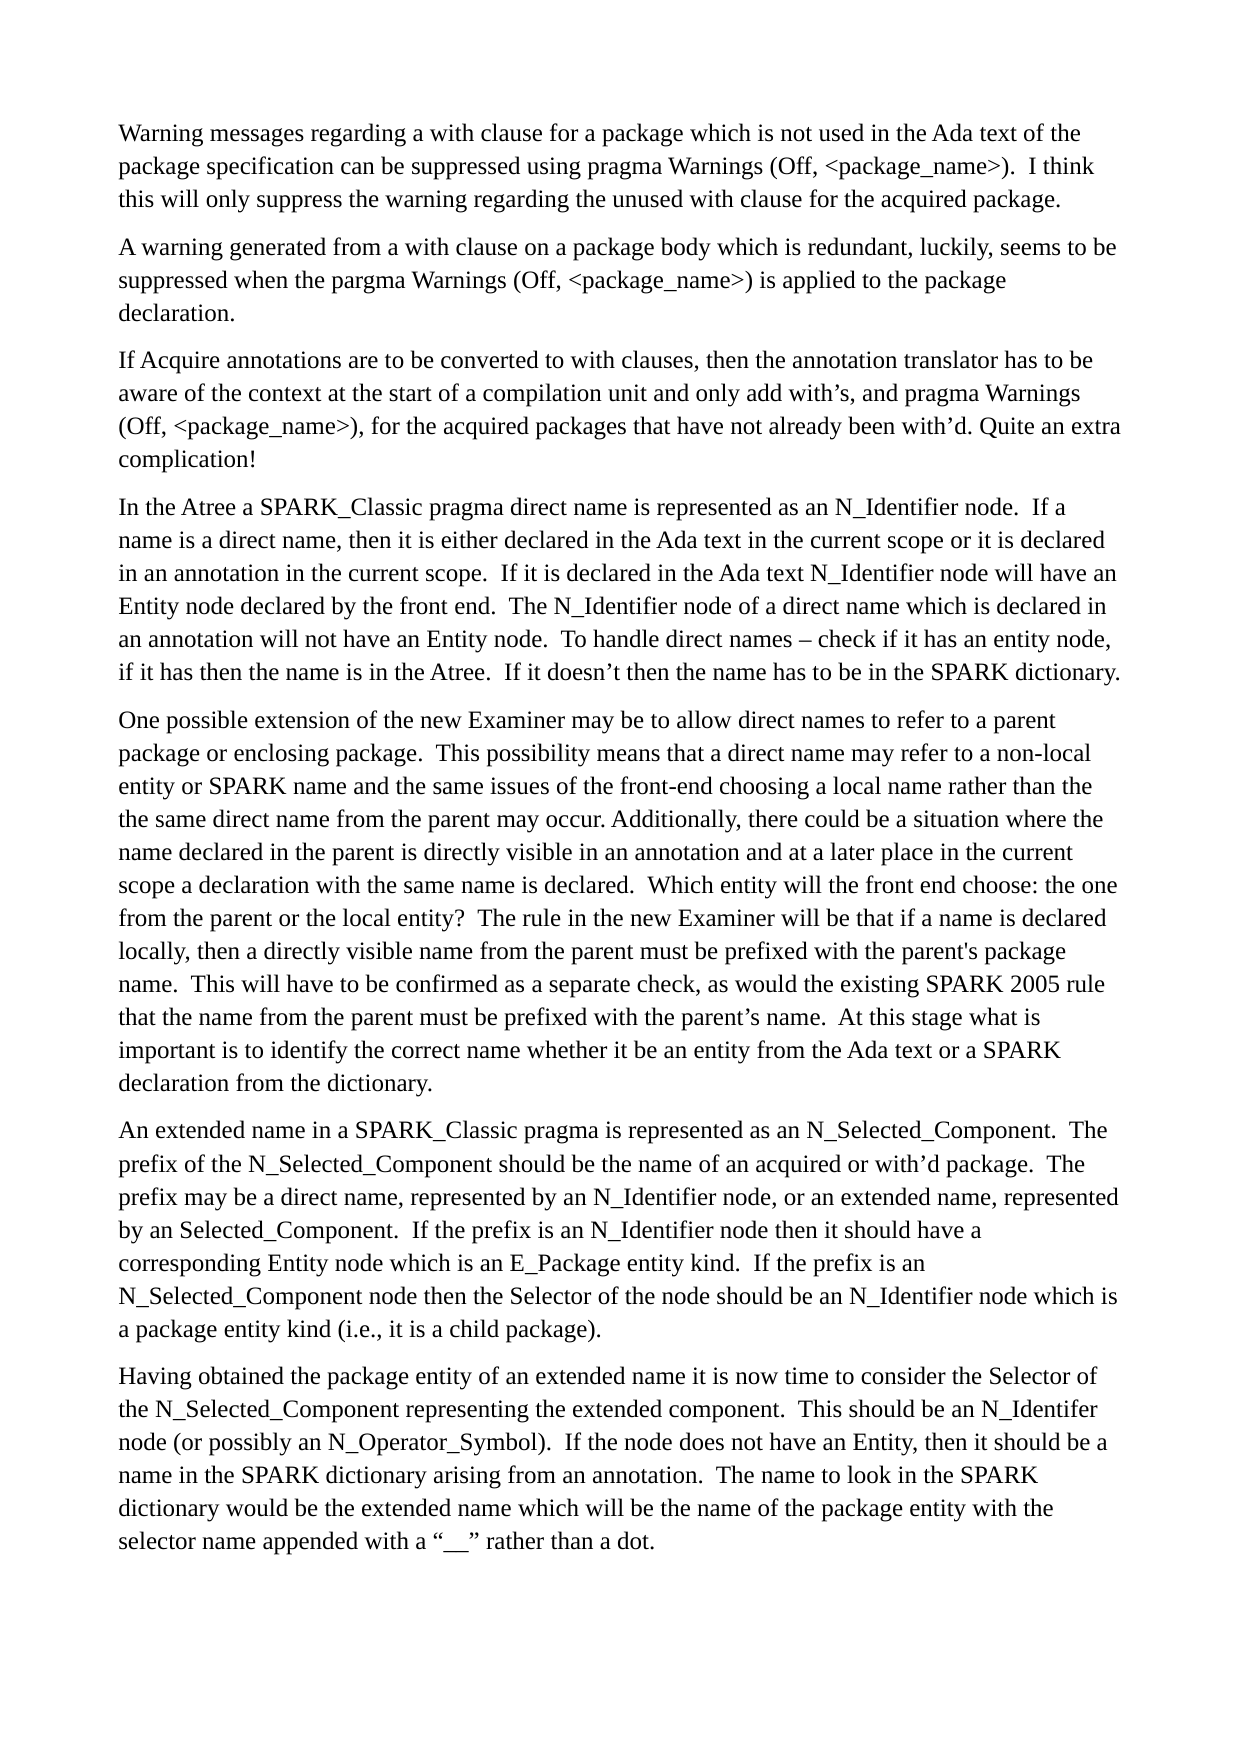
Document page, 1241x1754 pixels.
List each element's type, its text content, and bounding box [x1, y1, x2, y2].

text In the Atree a SPARK_Classic pragma direct name is represented as an N_Identifier node. If a name is a direct name, then it is either declared in the Ada text in the current scope or it is declared in an annotation in the current scope. If it is declared in the Ada text N_Identifier node will have an Entity node declared by the front end. The N_Identifier node of a direct name which is declared in an annotation will not have an Entity node. To handle direct names – check if it has an entity node, if it has then the name is in the Atree. If it doesn’t then the name has to be in the SPARK dictionary. [118, 492, 1122, 686]
text A warning generated from a with clause on a package body which is redundant, luckily, seems to be suppressed when the pargma Warnings (Off, <package_name>) is applied to the package declaration. [118, 232, 1122, 327]
text Warning messages regarding a with clause for a package which is not used in the Ada text of the package specification can be suppressed using pragma Warnings (Off, <package_name>). I think this will only suppress the warning regarding the unused with clause for the acquired package. [118, 118, 1122, 213]
text An extended name in a SPARK_Classic pragma is represented as an N_Selected_Component. The prefix of the N_Selected_Component should be the name of an acquired or with’d package. The prefix may be a direct name, represented by an N_Identifier node, or an extended name, represented by an Selected_Component. If the prefix is an N_Identifier node then it should have a corresponding Entity node which is an E_Package entity kind. If the prefix is an N_Selected_Component node then the Selector of the node should be an N_Identifier node which is a package entity kind (i.e., it is a child package). [118, 1116, 1122, 1342]
text If Acquire annotations are to be converted to with clauses, then the annotation translator has to be aware of the context at the start of a compilation unit and only add with’s, and pragma Warnings (Off, <package_name>), for the acquired packages that have not already been with’d. Quite an extra complication! [118, 345, 1122, 473]
text One possible extension of the new Examiner may be to allow direct names to refer to a parent package or enclosing package. This possibility means that a direct name may refer to a non-local entity or SPARK name and the same issues of the front-end choosing a local name rather than the the same direct name from the parent may occur. Additionally, there could be a situation where the name declared in the parent is directly visible in an annotation and at a later place in the current scope a declaration with the same name is declared. Which entity will the front end choose: the one from the parent or the local entity? The rule in the new Examiner will be that if a name is declared locally, then a directly visible name from the parent must be prefixed with the parent's package name. This will have to be confirmed as a separate check, as would the existing SPARK 2005 rule that the name from the parent must be prefixed with the parent’s name. At this stage what is important is to identify the correct name whether it be an entity from the Ada text or a SPARK declaration from the dictionary. [118, 705, 1122, 1097]
text Having obtained the package entity of an extended name it is now time to consider the Selector of the N_Selected_Component representing the extended component. This should be an N_Identifer node (or possibly an N_Operator_Symbol). If the node does not have an Entity, then it should be a name in the SPARK dictionary arising from an annotation. The name to look in the SPARK dictionary would be the extended name which will be the name of the package entity with the selector name appended with a “__” rather than a dot. [118, 1361, 1122, 1555]
